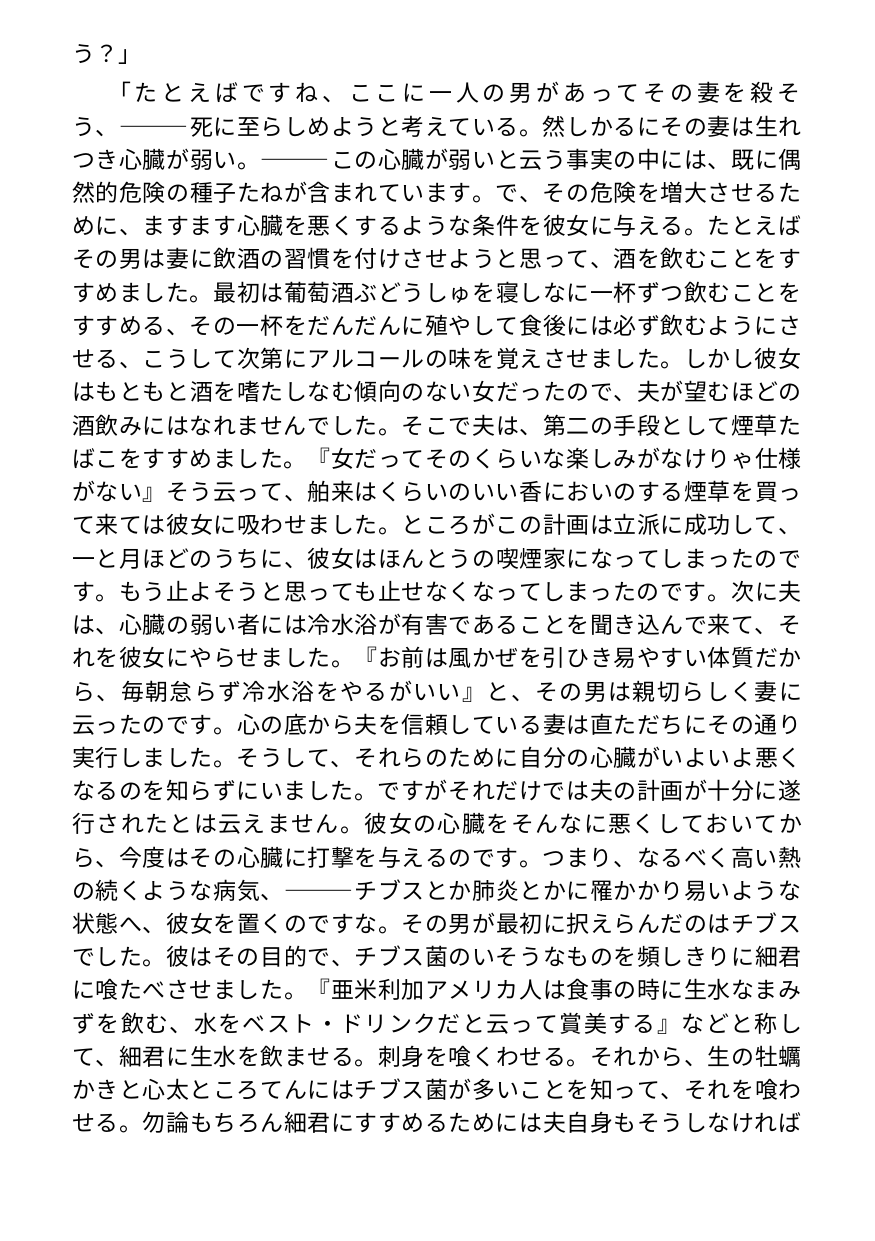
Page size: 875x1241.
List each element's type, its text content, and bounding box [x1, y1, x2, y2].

text う？」 [72, 36, 802, 69]
text 「たとえばですね、ここに一人の男があってその妻を殺そう、―――死に至らしめようと考えている。然しかるにその妻は生れつき心臓が弱い。―――この心臓が弱いと云う事実の中には、既に偶然的危険の種子たねが含まれています。で、その危険を増大させるために、ますます心臓を悪くするような条件を彼女に与える。たとえばその男は妻に飲酒の習慣を付けさせようと思って、酒を飲むことをすすめました。最初は葡萄酒ぶどうしゅを寝しなに一杯ずつ飲むことをすすめる、その一杯をだんだんに殖やして食後には必ず飲むようにさせる、こうして次第にアルコールの味を覚えさせました。しかし彼女はもともと酒を嗜たしなむ傾向のない女だったので、夫が望むほどの酒飲みにはなれませんでした。そこで夫は、第二の手段として煙草たばこをすすめました。『女だってそのくらいな楽しみがなけりゃ仕様がない』そう云って、舶来はくらいのいい香においのする煙草を買って来ては彼女に吸わせました。ところがこの計画は立派に成功して、一と月ほどのうちに、彼女はほんとうの喫煙家になってしまったのです。もう止よそうと思っても止せなくなってしまったのです。次に夫は、心臓の弱い者には冷水浴が有害であることを聞き込んで来て、それを彼女にやらせました。『お前は風かぜを引ひき易やすい体質だから、毎朝怠らず冷水浴をやるがいい』と、その男は親切らしく妻に云ったのです。心の底から夫を信頼している妻は直ただちにその通り実行しました。そうして、それらのために自分の心臓がいよいよ悪くなるのを知らずにいました。ですがそれだけでは夫の計画が十分に遂行されたとは云えません。彼女の心臓をそんなに悪くしておいてから、今度はその心臓に打撃を与えるのです。つまり、なるべく高い熱の続くような病気、―――チブスとか肺炎とかに罹かかり易いような状態へ、彼女を置くのですな。その男が最初に択えらんだのはチブスでした。彼はその目的で、チブス菌のいそうなものを頻しきりに細君に喰たべさせました。『亜米利加アメリカ人は食事の時に生水なまみずを飲む、水をベスト・ドリンクだと云って賞美する』などと称して、細君に生水を飲ませる。刺身を喰くわせる。それから、生の牡蠣かきと心太ところてんにはチブス菌が多いことを知って、それを喰わせる。勿論もちろん細君にすすめるためには夫自身もそうしなければ [72, 75, 802, 1138]
